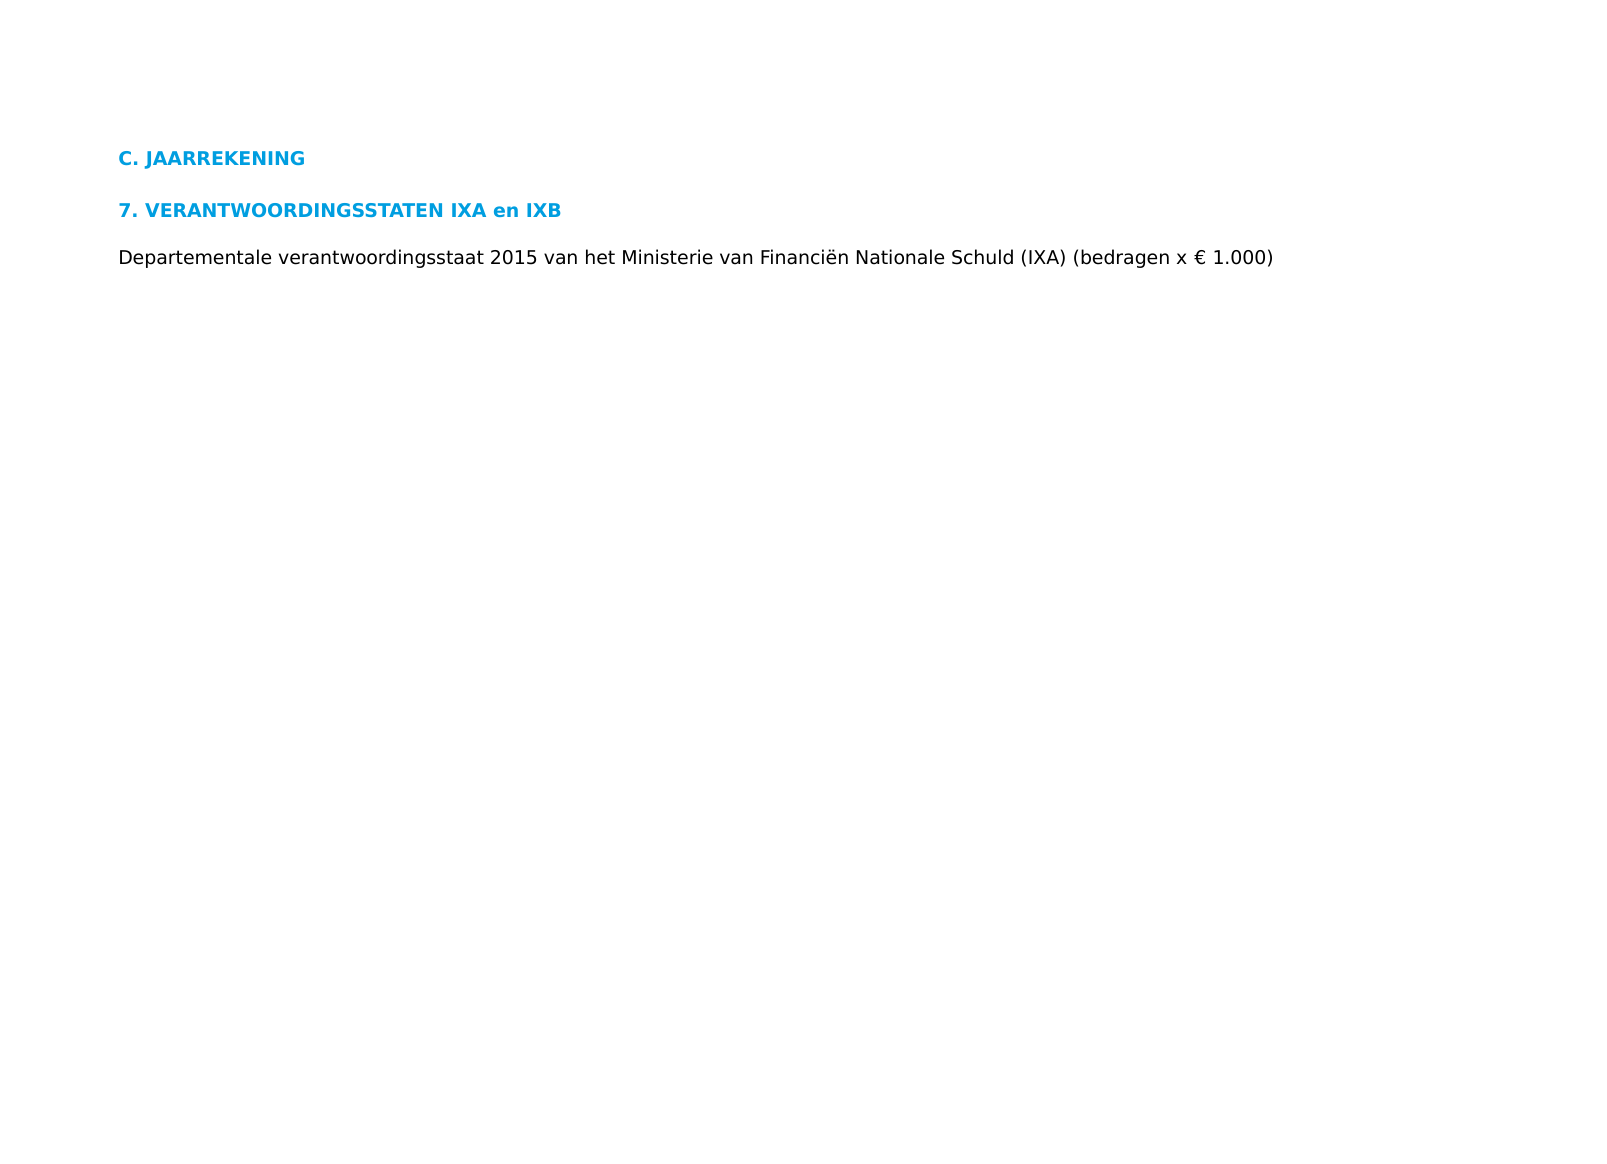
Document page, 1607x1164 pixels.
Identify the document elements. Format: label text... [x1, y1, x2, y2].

subtitle 7. VERANTWOORDINGSSTATEN IXA en IXB [118, 200, 1488, 222]
subtitle C. JAARREKENING [118, 148, 1488, 170]
text Departementale verantwoordingsstaat 2015 van het Ministerie van Financiën Nationale Schuld (IXA) (bedragen x € 1.000) [118, 247, 1488, 269]
